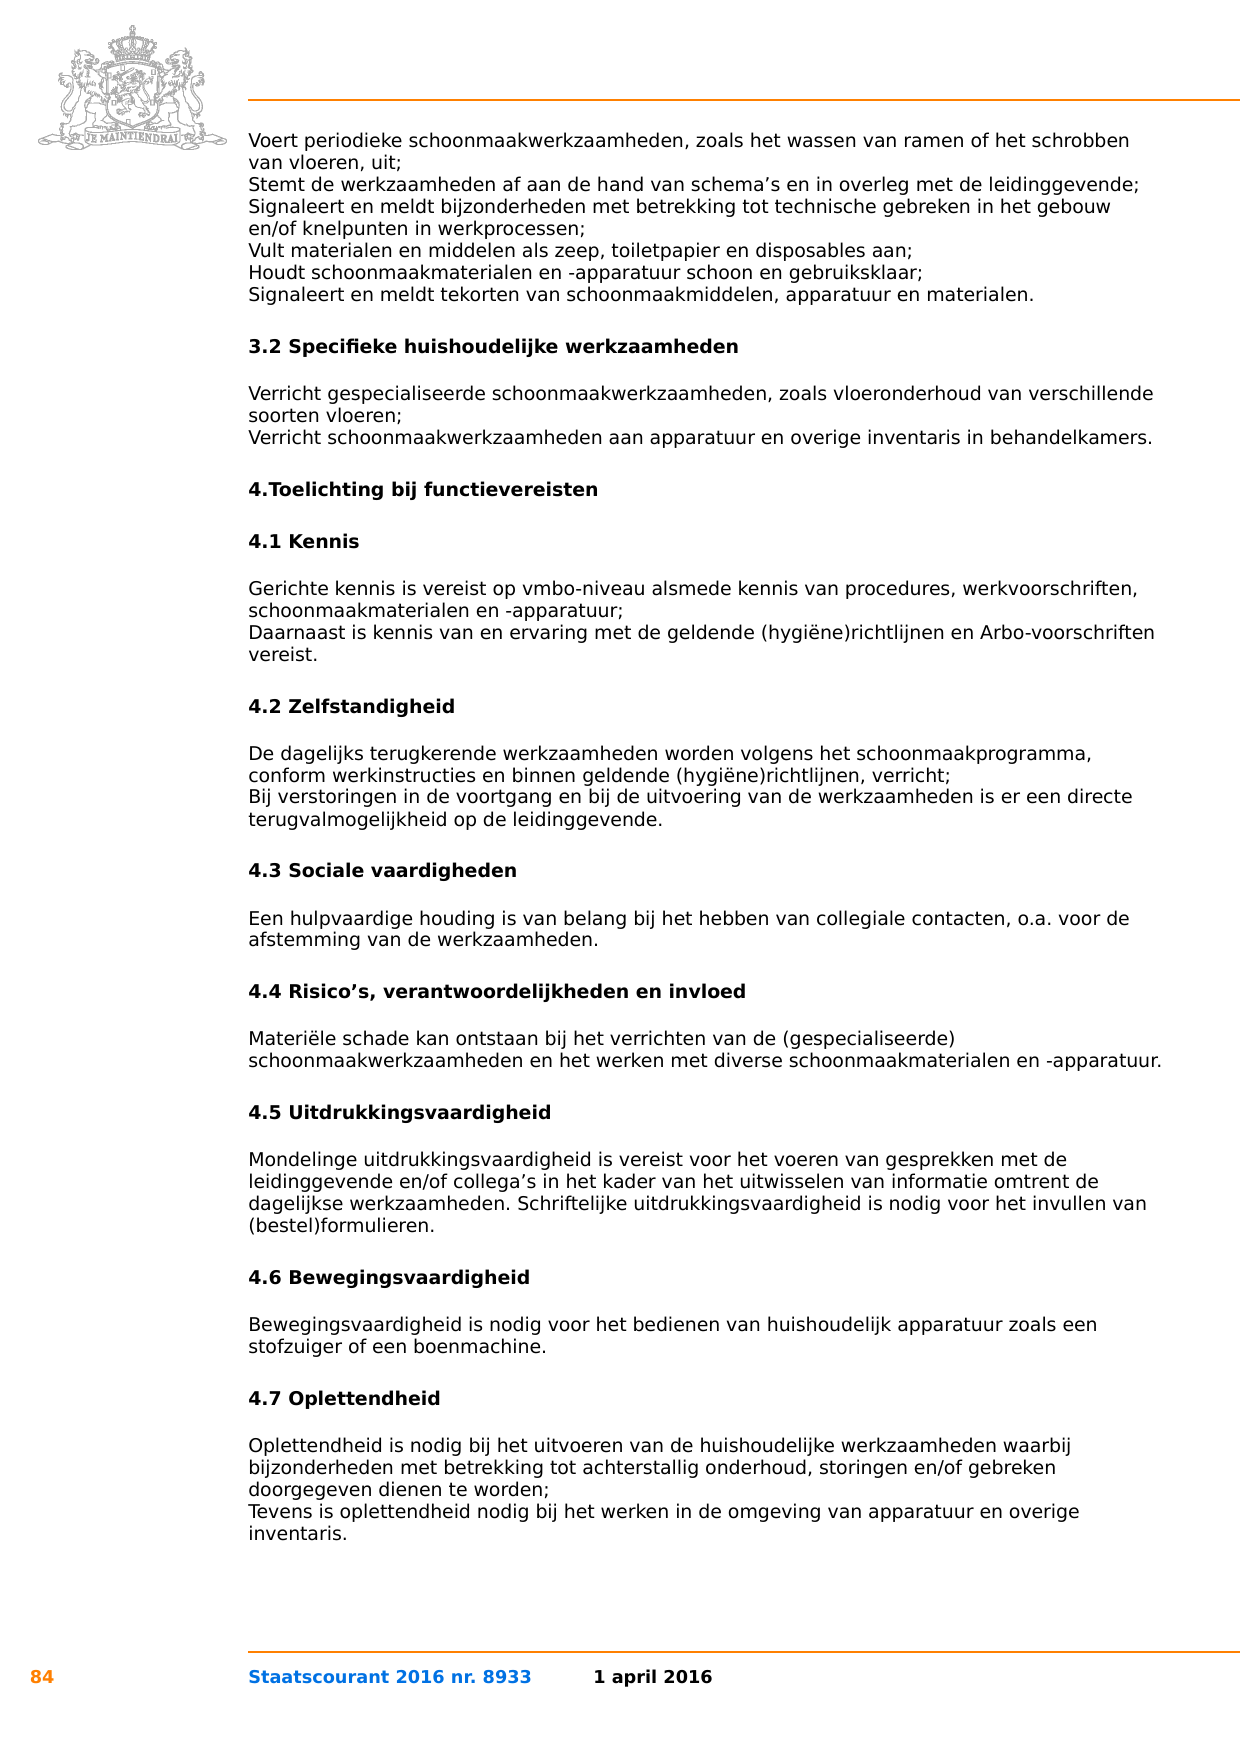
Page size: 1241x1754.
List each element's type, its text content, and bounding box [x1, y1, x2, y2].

text Gerichte kennis is vereist op vmbo-niveau alsmede kennis van procedures, werkvoorschriften, schoonmaakmaterialen en -apparatuur; [248, 578, 1163, 622]
picture [38, 25, 227, 150]
text Signaleert en meldt tekorten van schoonmaakmiddelen, apparatuur en materialen. [248, 284, 1163, 306]
text Mondelinge uitdrukkingsvaardigheid is vereist voor het voeren van gesprekken met de leidinggevende en/of collega’s in het kader van het uitwisselen van informatie omtrent de dagelijkse werkzaamheden. Schriftelijke uitdrukkingsvaardigheid is nodig voor het invullen van (bestel)formulieren. [248, 1149, 1163, 1237]
text Een hulpvaardige houding is van belang bij het hebben van collegiale contacten, o.a. voor de afstemming van de werkzaamheden. [248, 907, 1163, 951]
subtitle 4.5 Uitdrukkingsvaardigheid [248, 1102, 1163, 1124]
text Verricht schoonmaakwerkzaamheden aan apparatuur en overige inventaris in behandelkamers. [248, 427, 1163, 449]
text Tevens is oplettendheid nodig bij het werken in de omgeving van apparatuur en overige inventaris. [248, 1501, 1163, 1545]
subtitle 4.1 Kennis [248, 531, 1163, 553]
text Stemt de werkzaamheden af aan de hand van schema’s en in overleg met de leidinggevende; [248, 174, 1163, 196]
text Bij verstoringen in de voortgang en bij de uitvoering van de werkzaamheden is er een directe terugvalmogelijkheid op de leidinggevende. [248, 786, 1163, 830]
subtitle 4.2 Zelfstandigheid [248, 696, 1163, 717]
text Vult materialen en middelen als zeep, toiletpapier en disposables aan; [248, 240, 1163, 262]
text Signaleert en meldt bijzonderheden met betrekking tot technische gebreken in het gebouw en/of knelpunten in werkprocessen; [248, 196, 1163, 240]
subtitle 3.2 Specifieke huishoudelijke werkzaamheden [248, 336, 1163, 358]
subtitle 4.7 Oplettendheid [248, 1388, 1163, 1410]
text Houdt schoonmaakmaterialen en -apparatuur schoon en gebruiksklaar; [248, 262, 1163, 284]
text Voert periodieke schoonmaakwerkzaamheden, zoals het wassen van ramen of het schrobben van vloeren, uit; [248, 130, 1163, 174]
text Materiële schade kan ontstaan bij het verrichten van de (gespecialiseerde) schoonmaakwerkzaamheden en het werken met diverse schoonmaakmaterialen en -apparatuur. [248, 1028, 1163, 1072]
text Verricht gespecialiseerde schoonmaakwerkzaamheden, zoals vloeronderhoud van verschillende soorten vloeren; [248, 383, 1163, 427]
subtitle 4.6 Bewegingsvaardigheid [248, 1267, 1163, 1289]
text Daarnaast is kennis van en ervaring met de geldende (hygiëne)richtlijnen en Arbo-voorschriften vereist. [248, 622, 1163, 666]
text Oplettendheid is nodig bij het uitvoeren van de huishoudelijke werkzaamheden waarbij bijzonderheden met betrekking tot achterstallig onderhoud, storingen en/of gebreken doorgegeven dienen te worden; [248, 1435, 1163, 1501]
subtitle 4.Toelichting bij functievereisten [248, 479, 1163, 501]
subtitle 4.3 Sociale vaardigheden [248, 860, 1163, 882]
text De dagelijks terugkerende werkzaamheden worden volgens het schoonmaakprogramma, conform werkinstructies en binnen geldende (hygiëne)richtlijnen, verricht; [248, 742, 1163, 786]
text Bewegingsvaardigheid is nodig voor het bedienen van huishoudelijk apparatuur zoals een stofzuiger of een boenmachine. [248, 1314, 1163, 1358]
subtitle 4.4 Risico’s, verantwoordelijkheden en invloed [248, 981, 1163, 1003]
